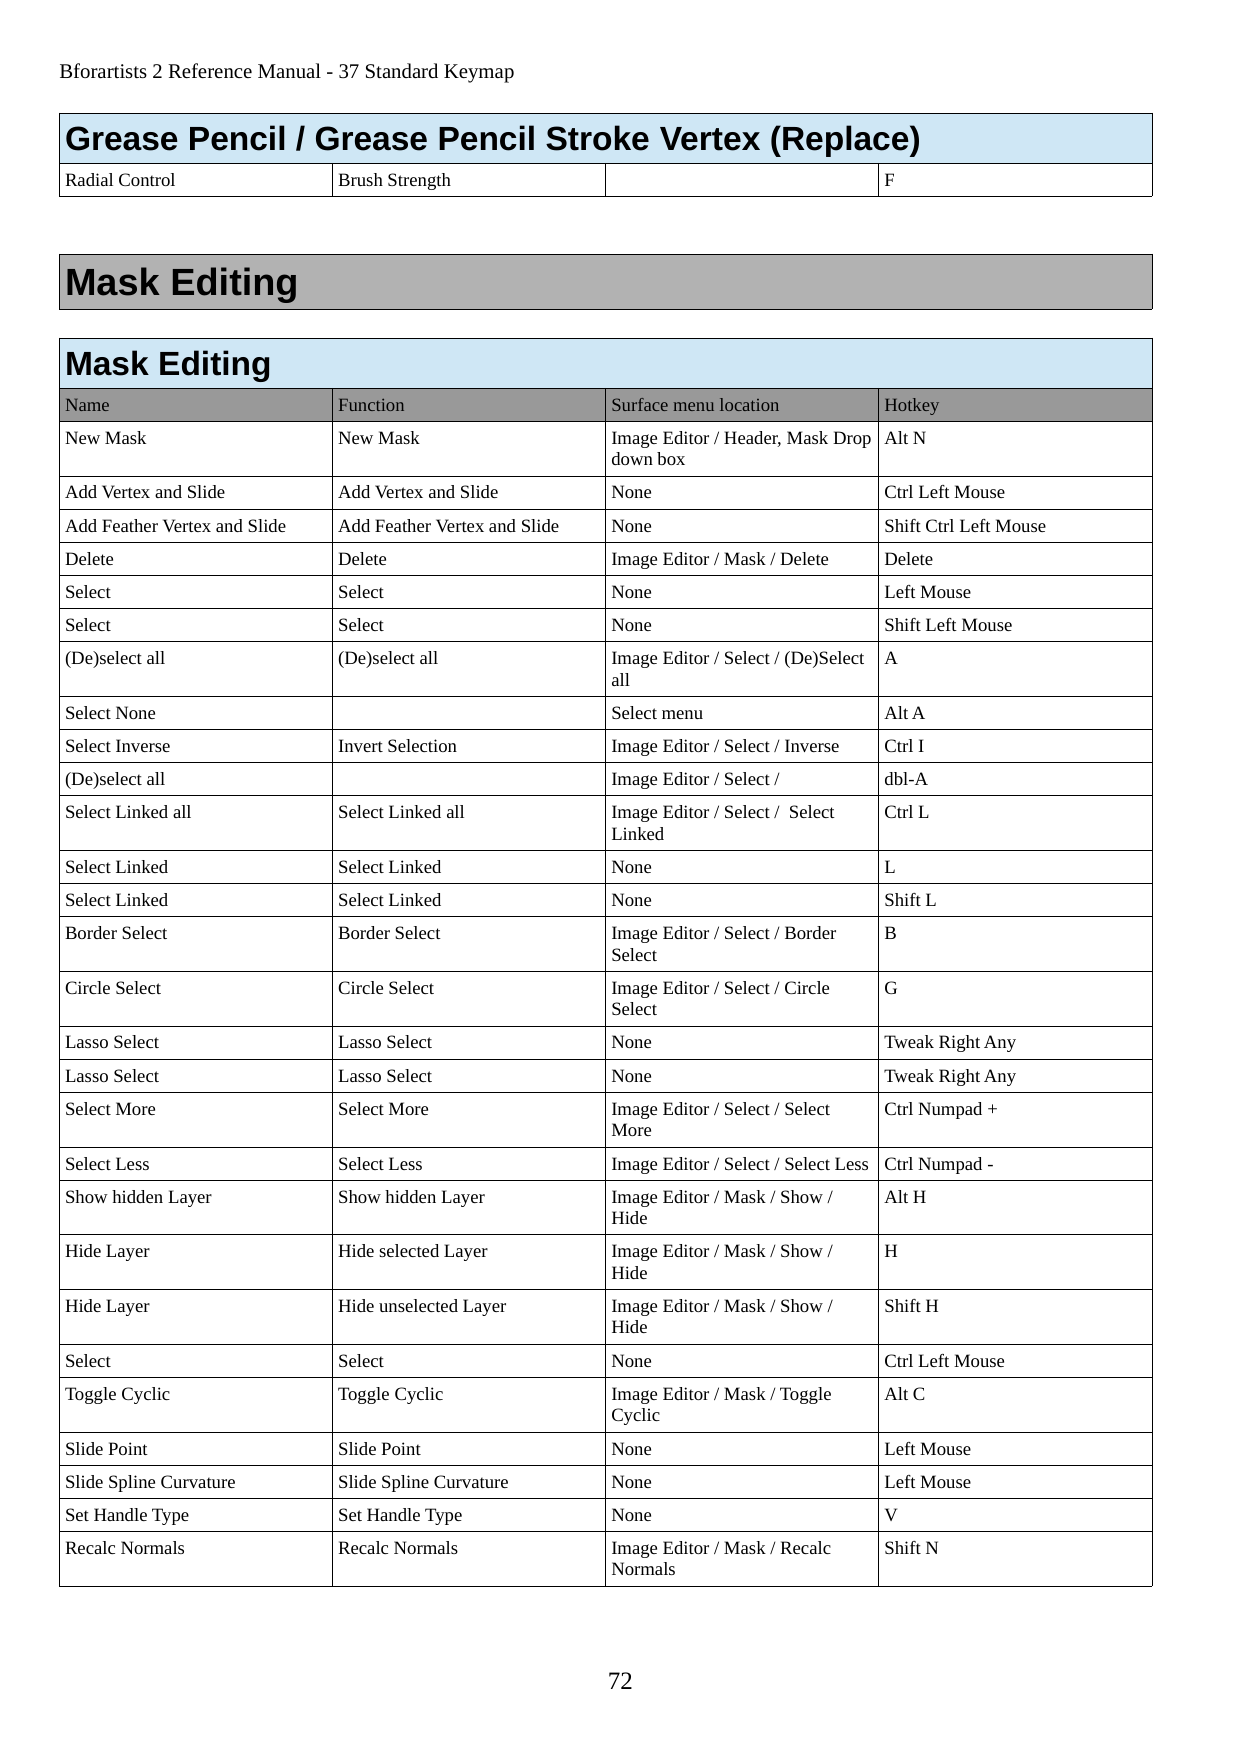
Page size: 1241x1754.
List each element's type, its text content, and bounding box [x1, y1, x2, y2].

table_cell New Mask [333, 422, 605, 476]
table_cell None [606, 851, 878, 883]
table_cell Ctrl Left Mouse [879, 1345, 1152, 1377]
table_cell Select More [333, 1093, 605, 1147]
table_cell Surface menu location [606, 389, 878, 421]
table_cell Select Linked [60, 851, 332, 883]
table_cell Delete [60, 543, 332, 575]
table_cell Image Editor / Mask / Recalc Normals [606, 1532, 878, 1586]
table_cell Set Handle Type [60, 1499, 332, 1531]
table_cell Image Editor / Select / Inverse [606, 730, 878, 762]
table_cell Lasso Select [60, 1027, 332, 1059]
table_cell Image Editor / Select / [606, 763, 878, 795]
table_cell Slide Spline Curvature [60, 1466, 332, 1498]
table_cell Left Mouse [879, 576, 1152, 608]
table_cell Select Linked [333, 851, 605, 883]
table_header Grease Pencil / Grease Pencil Stroke Vertex (Replace) [60, 114, 1152, 163]
table_header Mask Editing [60, 339, 1152, 388]
table_cell Left Mouse [879, 1466, 1152, 1498]
table_cell Image Editor / Select / (De)Select all [606, 642, 878, 696]
table_cell Image Editor / Mask / Show / Hide [606, 1181, 878, 1234]
table_cell Tweak Right Any [879, 1060, 1152, 1092]
table_cell Select Linked all [60, 796, 332, 850]
table_cell Alt N [879, 422, 1152, 476]
table_cell Select [333, 609, 605, 641]
table_cell None [606, 576, 878, 608]
table_cell Add Feather Vertex and Slide [60, 510, 332, 542]
table_cell Image Editor / Select / Select Linked [606, 796, 878, 850]
table_cell None [606, 1060, 878, 1092]
table_cell Lasso Select [333, 1060, 605, 1092]
table_cell B [879, 917, 1152, 971]
table_cell None [606, 884, 878, 916]
table_cell Shift H [879, 1290, 1152, 1344]
table_cell None [606, 510, 878, 542]
table_cell Alt C [879, 1378, 1152, 1432]
table_cell Lasso Select [60, 1060, 332, 1092]
table_cell Ctrl Numpad + [879, 1093, 1152, 1147]
table_cell Left Mouse [879, 1433, 1152, 1465]
table_cell Ctrl L [879, 796, 1152, 850]
table_cell Image Editor / Mask / Show / Hide [606, 1290, 878, 1344]
table_cell Ctrl I [879, 730, 1152, 762]
table_cell Select [60, 1345, 332, 1377]
table_cell [333, 697, 605, 729]
table_cell Hide Layer [60, 1235, 332, 1289]
table_cell Function [333, 389, 605, 421]
table_cell L [879, 851, 1152, 883]
table_cell Alt A [879, 697, 1152, 729]
table_cell Image Editor / Select / Select More [606, 1093, 878, 1147]
table_cell Select Linked [333, 884, 605, 916]
table_cell A [879, 642, 1152, 696]
table_cell Select Linked all [333, 796, 605, 850]
table_cell Select menu [606, 697, 878, 729]
table_cell Hide Layer [60, 1290, 332, 1344]
table_cell Image Editor / Mask / Delete [606, 543, 878, 575]
table_cell Shift N [879, 1532, 1152, 1586]
table_cell G [879, 972, 1152, 1026]
table_cell Ctrl Left Mouse [879, 477, 1152, 509]
table_cell None [606, 1466, 878, 1498]
table_cell Slide Spline Curvature [333, 1466, 605, 1498]
table_cell Select [333, 1345, 605, 1377]
table_cell Tweak Right Any [879, 1027, 1152, 1059]
table_cell Select Less [60, 1148, 332, 1180]
table_cell None [606, 477, 878, 509]
table_cell Image Editor / Mask / Toggle Cyclic [606, 1378, 878, 1432]
table_cell New Mask [60, 422, 332, 476]
table_cell Slide Point [60, 1433, 332, 1465]
table_cell [606, 164, 878, 196]
table_header Mask Editing [60, 255, 1152, 309]
table_cell Select Less [333, 1148, 605, 1180]
table_cell Image Editor / Select / Border Select [606, 917, 878, 971]
table_cell H [879, 1235, 1152, 1289]
table_cell Recalc Normals [333, 1532, 605, 1586]
table_cell Slide Point [333, 1433, 605, 1465]
table_cell None [606, 1433, 878, 1465]
table_cell Select [333, 576, 605, 608]
table_cell Border Select [60, 917, 332, 971]
table_cell None [606, 609, 878, 641]
table_cell V [879, 1499, 1152, 1531]
table_cell Show hidden Layer [60, 1181, 332, 1234]
table_cell None [606, 1499, 878, 1531]
table_cell Select Inverse [60, 730, 332, 762]
table_cell Recalc Normals [60, 1532, 332, 1586]
table_cell Image Editor / Header, Mask Drop down box [606, 422, 878, 476]
table_cell Add Feather Vertex and Slide [333, 510, 605, 542]
table_cell Hotkey [879, 389, 1152, 421]
table_cell Ctrl Numpad - [879, 1148, 1152, 1180]
table_cell Select More [60, 1093, 332, 1147]
table_cell F [879, 164, 1152, 196]
table_cell Shift Left Mouse [879, 609, 1152, 641]
table_cell Delete [333, 543, 605, 575]
table_cell Lasso Select [333, 1027, 605, 1059]
table_cell Image Editor / Select / Select Less [606, 1148, 878, 1180]
table_cell Select [60, 576, 332, 608]
table_cell Delete [879, 543, 1152, 575]
table_cell Add Vertex and Slide [60, 477, 332, 509]
table_cell Hide selected Layer [333, 1235, 605, 1289]
table_cell Show hidden Layer [333, 1181, 605, 1234]
table_cell Select [60, 609, 332, 641]
table_cell Select Linked [60, 884, 332, 916]
table_cell Name [60, 389, 332, 421]
table_cell (De)select all [60, 763, 332, 795]
table_cell [333, 763, 605, 795]
table_cell Brush Strength [333, 164, 605, 196]
table_cell (De)select all [60, 642, 332, 696]
table_cell Image Editor / Select / Circle Select [606, 972, 878, 1026]
table_cell Image Editor / Mask / Show / Hide [606, 1235, 878, 1289]
table_cell Select None [60, 697, 332, 729]
table_cell None [606, 1027, 878, 1059]
table_cell Set Handle Type [333, 1499, 605, 1531]
table_cell Shift Ctrl Left Mouse [879, 510, 1152, 542]
table_cell Toggle Cyclic [60, 1378, 332, 1432]
table_cell Shift L [879, 884, 1152, 916]
table_cell (De)select all [333, 642, 605, 696]
table_cell Add Vertex and Slide [333, 477, 605, 509]
table_cell Hide unselected Layer [333, 1290, 605, 1344]
table_cell Circle Select [60, 972, 332, 1026]
table_cell Alt H [879, 1181, 1152, 1234]
table_cell Radial Control [60, 164, 332, 196]
table_cell Circle Select [333, 972, 605, 1026]
table_cell dbl-A [879, 763, 1152, 795]
table_cell Invert Selection [333, 730, 605, 762]
table_cell None [606, 1345, 878, 1377]
table_cell Border Select [333, 917, 605, 971]
table_cell Toggle Cyclic [333, 1378, 605, 1432]
